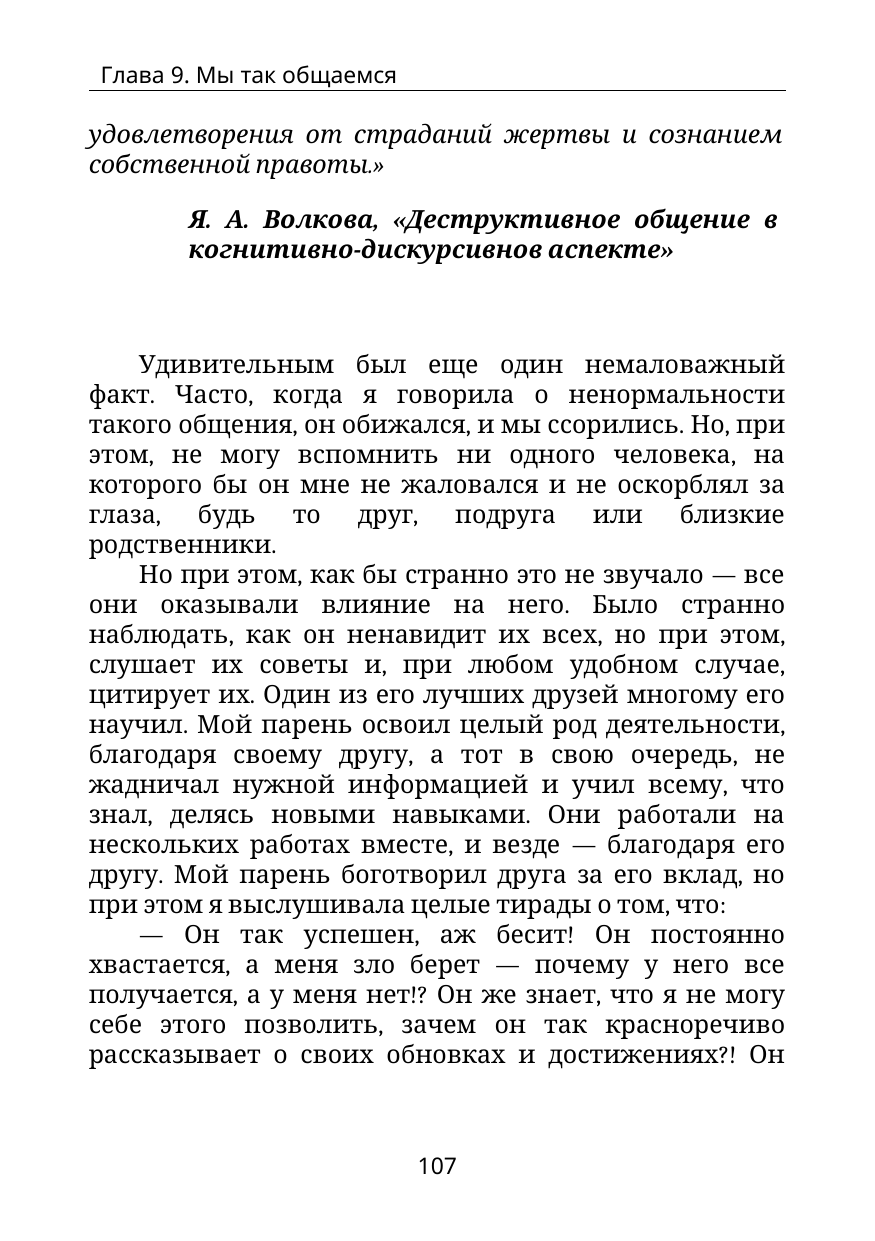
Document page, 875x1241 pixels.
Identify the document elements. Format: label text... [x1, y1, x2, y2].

text Удивительным был еще один немаловажный факт. Часто, когда я говорила о ненормальности такого общения, он обижался, и мы ссорились. Но, при этом, не могу вспомнить ни одного человека, на которого бы он мне не жаловался и не оскорблял за глаза, будь то друг, подруга или близкие родственники. [88, 350, 786, 560]
text — Он так успешен, аж бесит! Он постоянно хвастается, а меня зло берет — почему у него все получается, а у меня нет!? Он же знает, что я не могу себе этого позволить, зачем он так красноречиво рассказывает о своих обновках и достижениях?! Он [88, 920, 786, 1070]
text Но при этом, как бы странно это не звучало — все они оказывали влияние на него. Было странно наблюдать, как он ненавидит их всех, но при этом, слушает их советы и, при любом удобном случае, цитирует их. Один из его лучших друзей многому его научил. Мой парень освоил целый род деятельности, благодаря своему другу, а тот в свою очередь, не жадничал нужной информацией и учил всему, что знал, делясь новыми навыками. Они работали на нескольких работах вместе, и везде — благодаря его другу. Мой парень боготворил друга за его вклад, но при этом я выслушивала целые тирады о том, что: [88, 560, 786, 920]
text удовлетворения от страданий жертвы и сознанием собственной правоты.» [88, 120, 786, 180]
text Я. А. Волкова, «Деструктивное общение в когнитивно-дискурсивнов аспекте» [188, 205, 781, 265]
